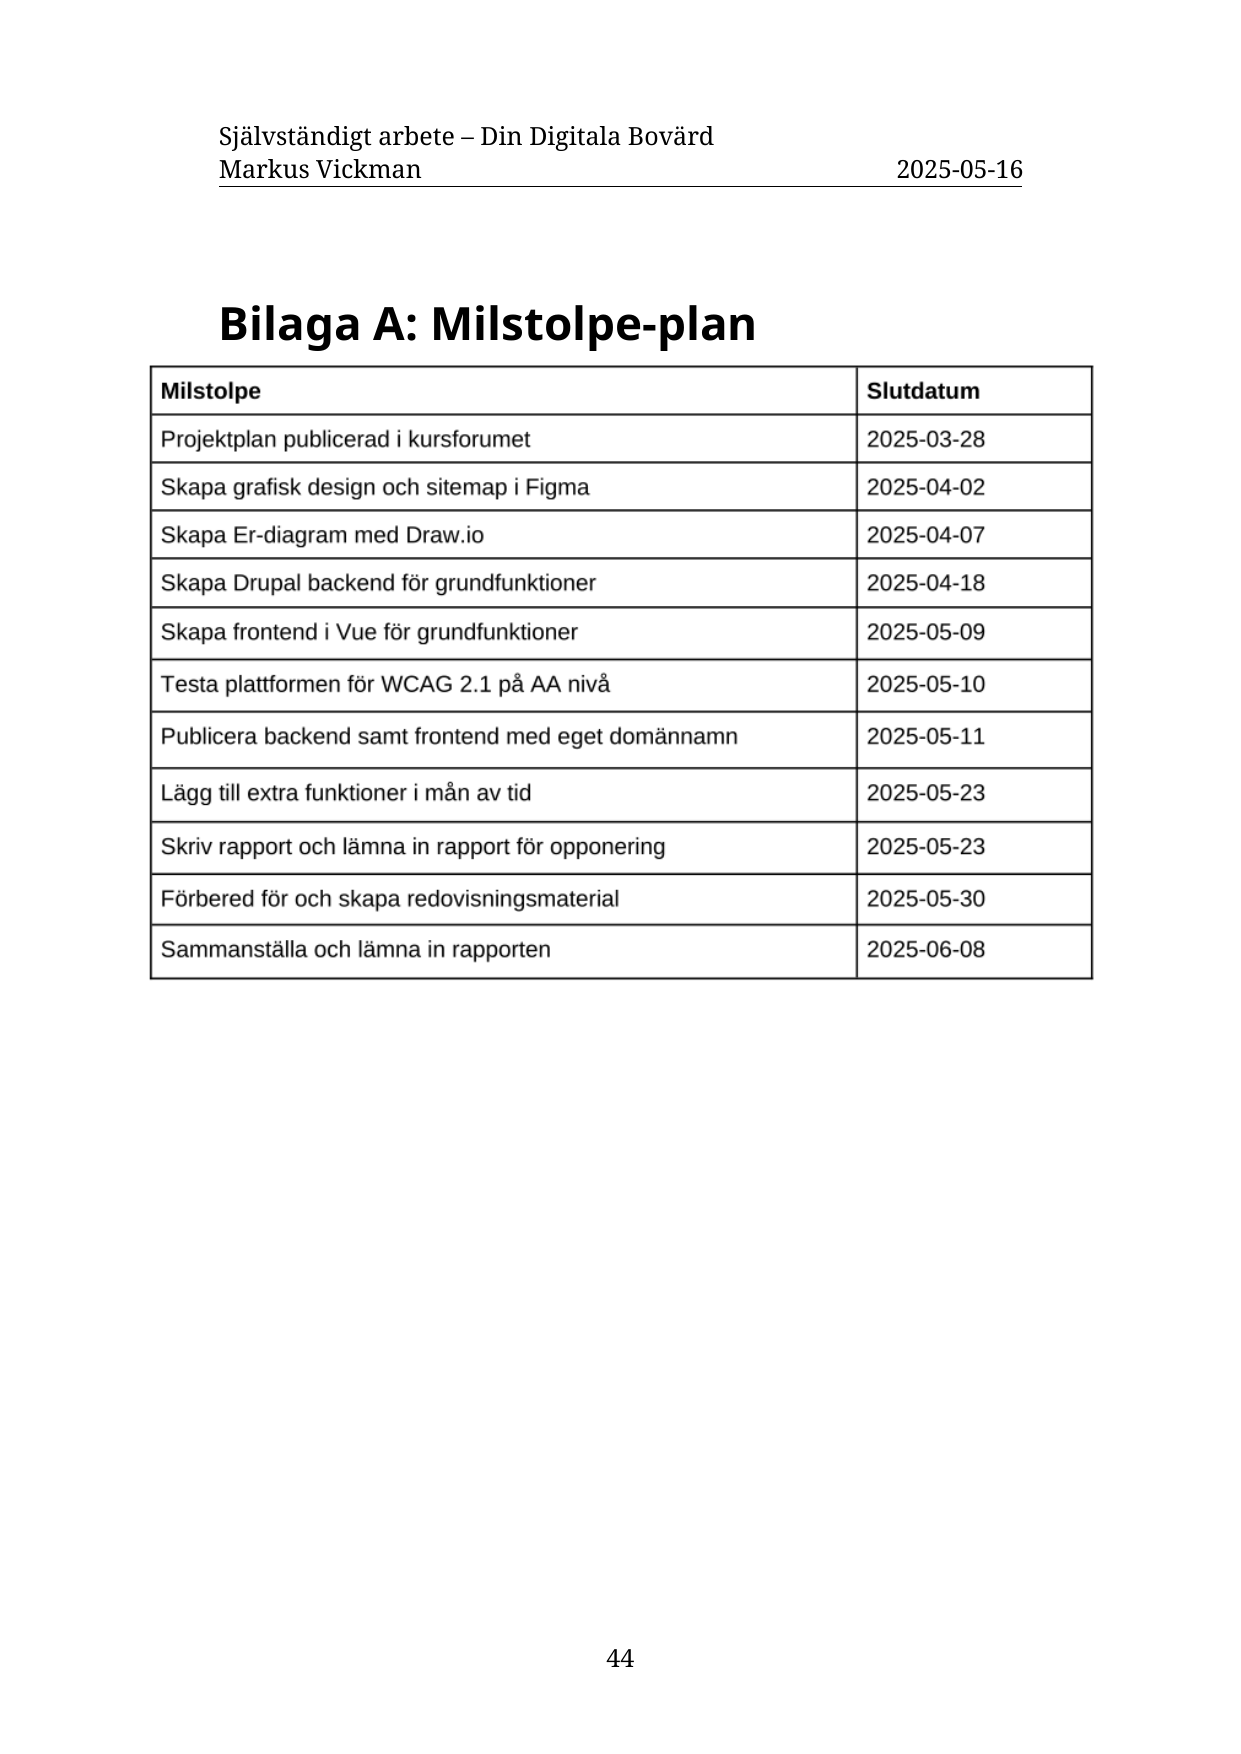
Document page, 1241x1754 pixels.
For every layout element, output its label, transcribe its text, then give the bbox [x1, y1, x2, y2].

picture [145, 362, 1096, 982]
subtitle Bilaga A: Milstolpe-plan [218, 291, 1022, 353]
